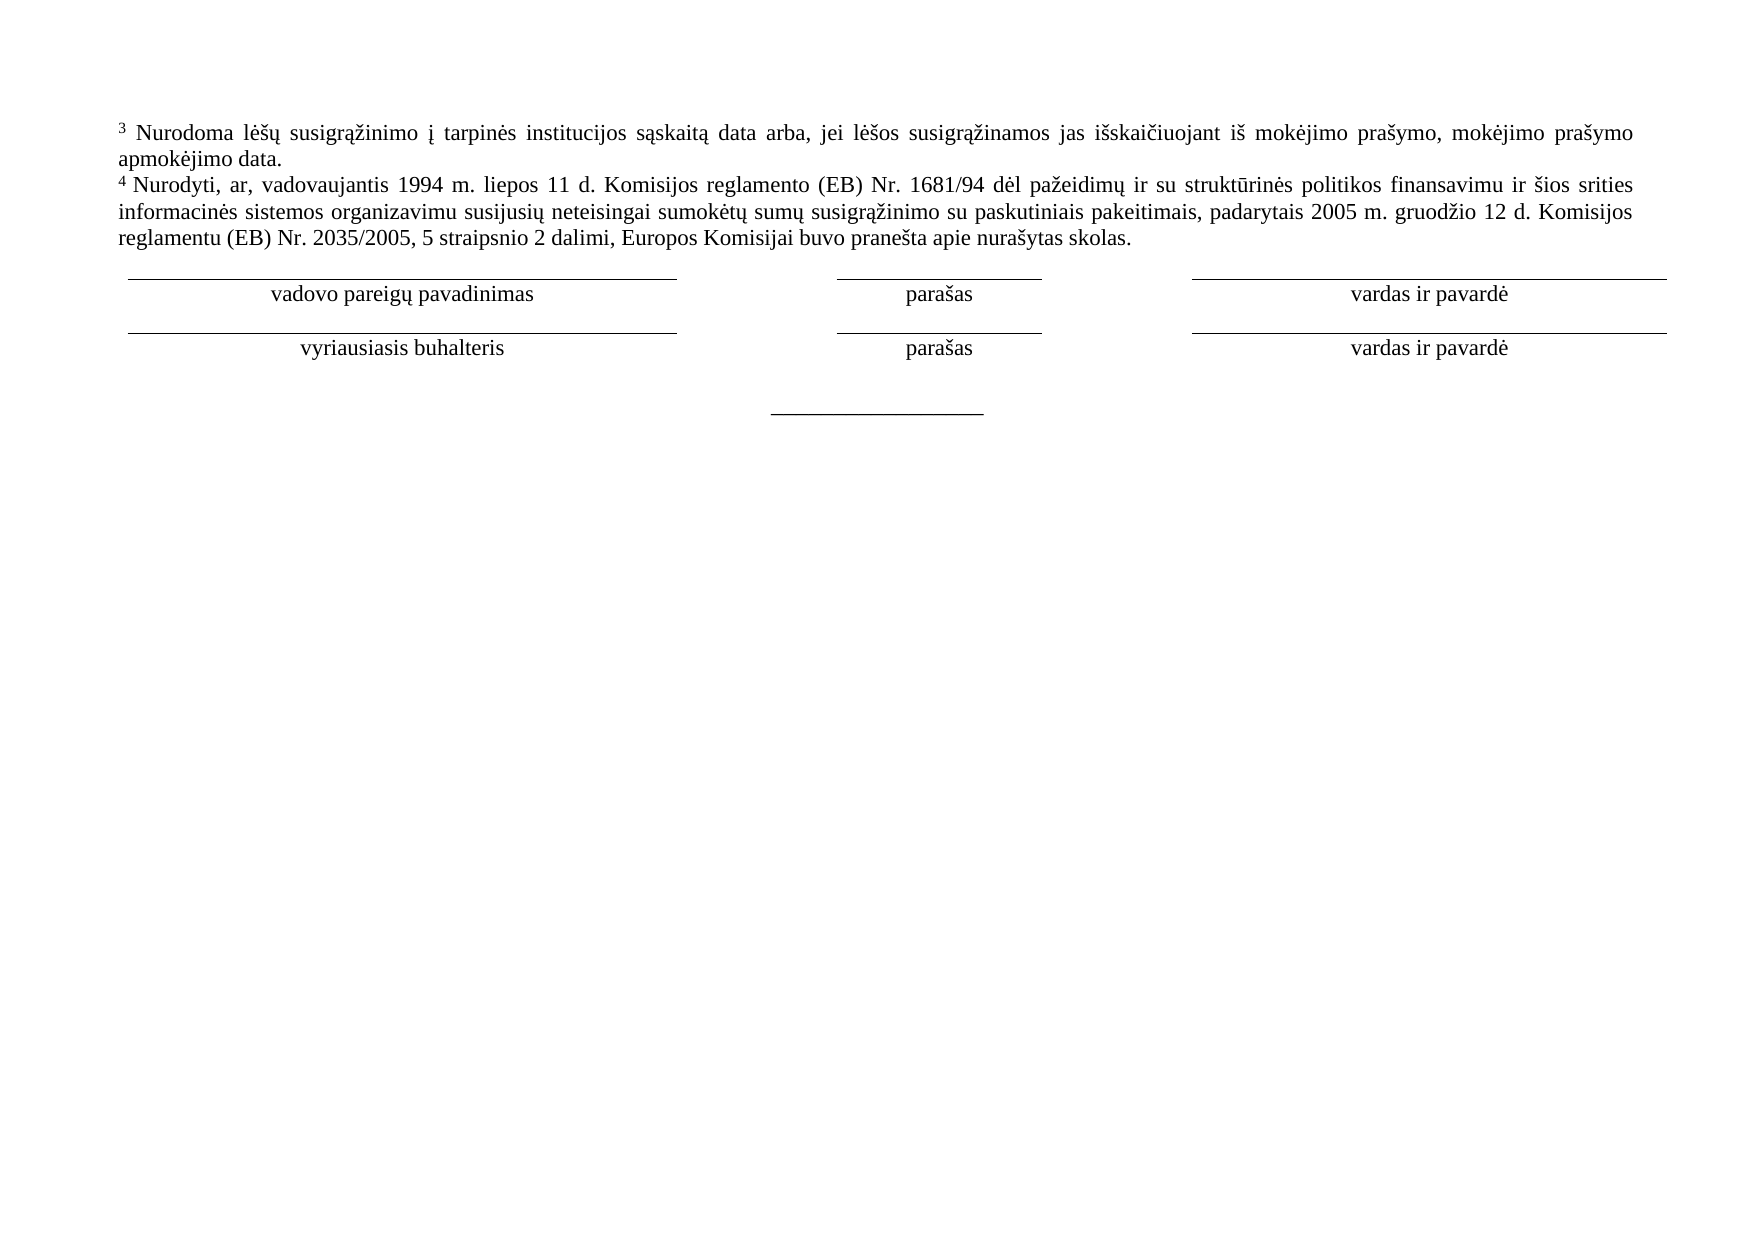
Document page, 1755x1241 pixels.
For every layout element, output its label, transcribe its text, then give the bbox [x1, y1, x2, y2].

table_header parašas [837, 280, 1042, 333]
table_header vadovo pareigų pavadinimas [128, 280, 677, 333]
table_cell vardas ir pavardė [1192, 334, 1667, 360]
table_cell vyriausiasis buhalteris [128, 334, 677, 360]
table_header [677, 279, 837, 333]
text _________________ [118, 389, 1636, 418]
table_cell [1042, 333, 1192, 360]
table_cell [677, 333, 837, 360]
table_cell parašas [837, 334, 1042, 360]
text 3 Nurodoma lėšų susigrąžinimo į tarpinės institucijos sąskaitą data arba, jei lėšos susigrąžinamos jas išskaičiuojant iš mokėjimo prašymo, mokėjimo prašymo apmokėjimo data. [118, 119, 1636, 171]
table_header [1042, 279, 1192, 333]
table_header vardas ir pavardė [1192, 280, 1667, 333]
text 4 Nurodyti, ar, vadovaujantis 1994 m. liepos 11 d. Komisijos reglamento (EB) Nr. 1681/94 dėl pažeidimų ir su struktūrinės politikos finansavimu ir šios srities informacinės sistemos organizavimu susijusių neteisingai sumokėtų sumų susigrąžinimo su paskutiniais pakeitimais, padarytais 2005 m. gruodžio 12 d. Komisijos reglamentu (EB) Nr. 2035/2005, 5 straipsnio 2 dalimi, Europos Komisijai buvo pranešta apie nurašytas skolas. [118, 171, 1636, 250]
